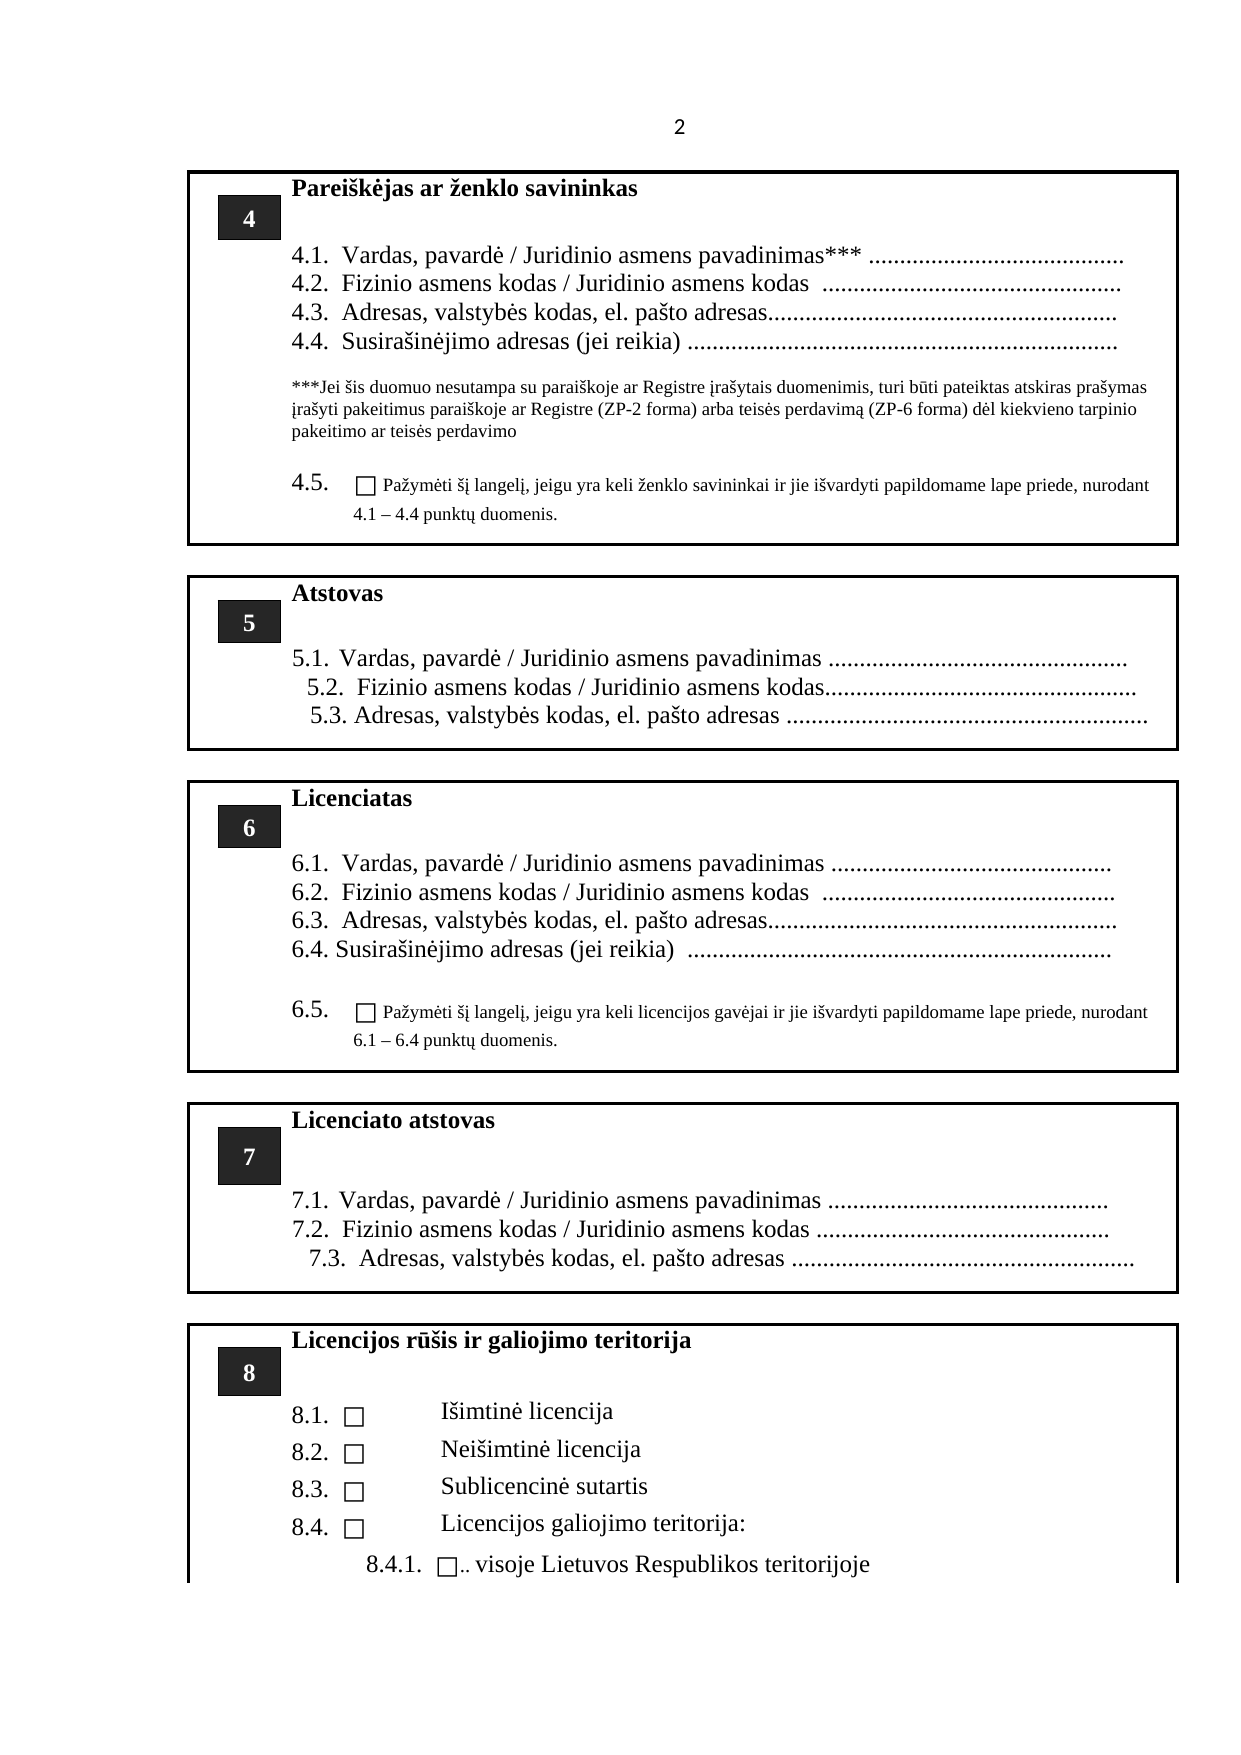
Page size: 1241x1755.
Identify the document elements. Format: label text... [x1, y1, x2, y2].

table_header Licenciatas [280, 783, 1176, 847]
table_cell [190, 1395, 218, 1434]
table_header Pareiškėjas ar ženklo savininkas [280, 174, 1176, 239]
table_cell [190, 805, 218, 847]
table_cell [1104, 1546, 1176, 1583]
table_cell [218, 1471, 280, 1508]
table_cell [924, 524, 1176, 543]
table_cell [190, 847, 218, 992]
table_cell 8.4.1. ⬜.. visoje Lietuvos Respublikos teritorijoje [280, 1546, 1104, 1583]
table_cell [190, 1347, 218, 1395]
table_cell 7.1. Vardas, pavardė / Juridinio asmens pavadinimas ............................................. 7.2. Fizinio asmens kodas / Juridinio asmens kodas ............................................... 7.3. Adresas, valstybės kodas, el. pašto adresas ....................................................... [280, 1184, 1176, 1271]
table_cell [495, 524, 709, 543]
table_cell [218, 1396, 280, 1434]
table_header [218, 783, 280, 805]
table_cell [924, 729, 1176, 748]
table_cell [218, 700, 280, 729]
table_cell 8.1. ⬜ [280, 1395, 429, 1434]
table_cell [218, 1185, 280, 1271]
table_header [218, 1105, 280, 1127]
table_cell [190, 1546, 218, 1583]
table_cell [709, 1051, 923, 1070]
table_cell 6.5. [280, 992, 342, 1051]
table_cell ⬜ Pažymėti šį langelį, jeigu yra keli licencijos gavėjai ir jie išvardyti papildomame lape priede, nurodant 6.1 – 6.4 punktų duomenis. [342, 992, 1176, 1051]
table_cell [280, 1271, 494, 1291]
table_cell [218, 1509, 280, 1546]
table_cell [218, 1271, 280, 1291]
table_cell [495, 1271, 709, 1291]
table_cell 5.1. Vardas, pavardė / Juridinio asmens pavadinimas ................................................ 5.2. Fizinio asmens kodas / Juridinio asmens kodas.................................................. [280, 642, 1176, 700]
table_cell [218, 524, 280, 543]
table_cell [924, 1051, 1176, 1070]
table_cell [190, 700, 218, 729]
table_cell 8.4. ⬜ [280, 1509, 429, 1546]
table_cell [190, 195, 218, 239]
table_cell [190, 1051, 218, 1070]
table_cell [218, 240, 280, 465]
table_header [190, 1326, 218, 1347]
table_cell [190, 1127, 218, 1184]
table_cell [218, 992, 280, 1051]
table_cell [218, 465, 280, 524]
table_cell [709, 729, 923, 748]
table_cell 5.3. Adresas, valstybės kodas, el. pašto adresas .......................................................... [280, 700, 1176, 729]
table_cell [190, 465, 218, 524]
table_header Licencijos rūšis ir galiojimo teritorija [280, 1326, 1176, 1395]
table_cell 4.1. Vardas, pavardė / Juridinio asmens pavadinimas*** ......................................... 4.2. Fizinio asmens kodas / Juridinio asmens kodas ................................................ 4.3. Adresas, valstybės kodas, el. pašto adresas........................................................ 4.4. Susirašinėjimo adresas (jei reikia) ..................................................................... ***Jei šis duomuo nesutampa su paraiškoje ar Registre įrašytais duomenimis, turi būti pateiktas atskiras prašymas įrašyti pakeitimus paraiškoje ar Registre (ZP-2 forma) arba teisės perdavimą (ZP-6 forma) dėl kiekvieno tarpinio pakeitimo ar teisės perdavimo [280, 239, 1176, 465]
table_cell Licencijos galiojimo teritorija: [429, 1509, 1176, 1546]
table_header [218, 1326, 280, 1347]
table_cell [218, 643, 280, 700]
table_cell [190, 239, 218, 465]
table_header [190, 578, 218, 600]
table_header [218, 174, 280, 195]
table_cell 8.2. ⬜ [280, 1434, 429, 1471]
table_cell 5 [219, 601, 280, 642]
table_cell [190, 992, 218, 1051]
table_header [190, 783, 218, 805]
table_cell [190, 1271, 218, 1291]
table_cell [924, 1271, 1176, 1291]
table_cell [190, 524, 218, 543]
table_cell [495, 729, 709, 748]
table_cell Neišimtinė licencija [429, 1434, 1176, 1471]
table_cell [218, 1434, 280, 1471]
table_header [190, 1105, 218, 1127]
table_header [218, 578, 280, 600]
table_cell [709, 524, 923, 543]
table_cell [280, 729, 494, 748]
table_cell 6.1. Vardas, pavardė / Juridinio asmens pavadinimas ............................................. 6.2. Fizinio asmens kodas / Juridinio asmens kodas ............................................... 6.3. Adresas, valstybės kodas, el. pašto adresas........................................................ 6.4. Susirašinėjimo adresas (jei reikia) .................................................................... [280, 847, 1176, 992]
table_cell 8.3. ⬜ [280, 1471, 429, 1508]
table_cell 4.5. [280, 465, 342, 524]
table_cell [190, 729, 218, 748]
table_cell [190, 1471, 218, 1508]
table_cell 6 [219, 806, 280, 847]
table_cell [218, 1051, 280, 1070]
table_header Atstovas [280, 578, 1176, 642]
table_cell 4 [219, 196, 280, 239]
table_cell [190, 1184, 218, 1271]
table_cell Sublicencinė sutartis [429, 1471, 1176, 1508]
table_cell [495, 1051, 709, 1070]
table_header [190, 174, 218, 195]
table_cell [190, 1509, 218, 1546]
table_cell [709, 1271, 923, 1291]
table_cell 8 [219, 1348, 280, 1395]
table_cell 7 [219, 1128, 280, 1184]
table_cell [280, 524, 494, 543]
table_header Licenciato atstovas [280, 1105, 1176, 1184]
table_cell ⬜ Pažymėti šį langelį, jeigu yra keli ženklo savininkai ir jie išvardyti papildomame lape priede, nurodant 4.1 – 4.4 punktų duomenis. [342, 465, 1176, 524]
table_cell [190, 642, 218, 700]
table_cell [280, 1051, 494, 1070]
table_cell [190, 600, 218, 642]
table_cell [218, 848, 280, 992]
table_cell Išimtinė licencija [429, 1395, 1176, 1434]
table_cell [218, 729, 280, 748]
table_cell [218, 1546, 280, 1583]
table_cell [190, 1434, 218, 1471]
